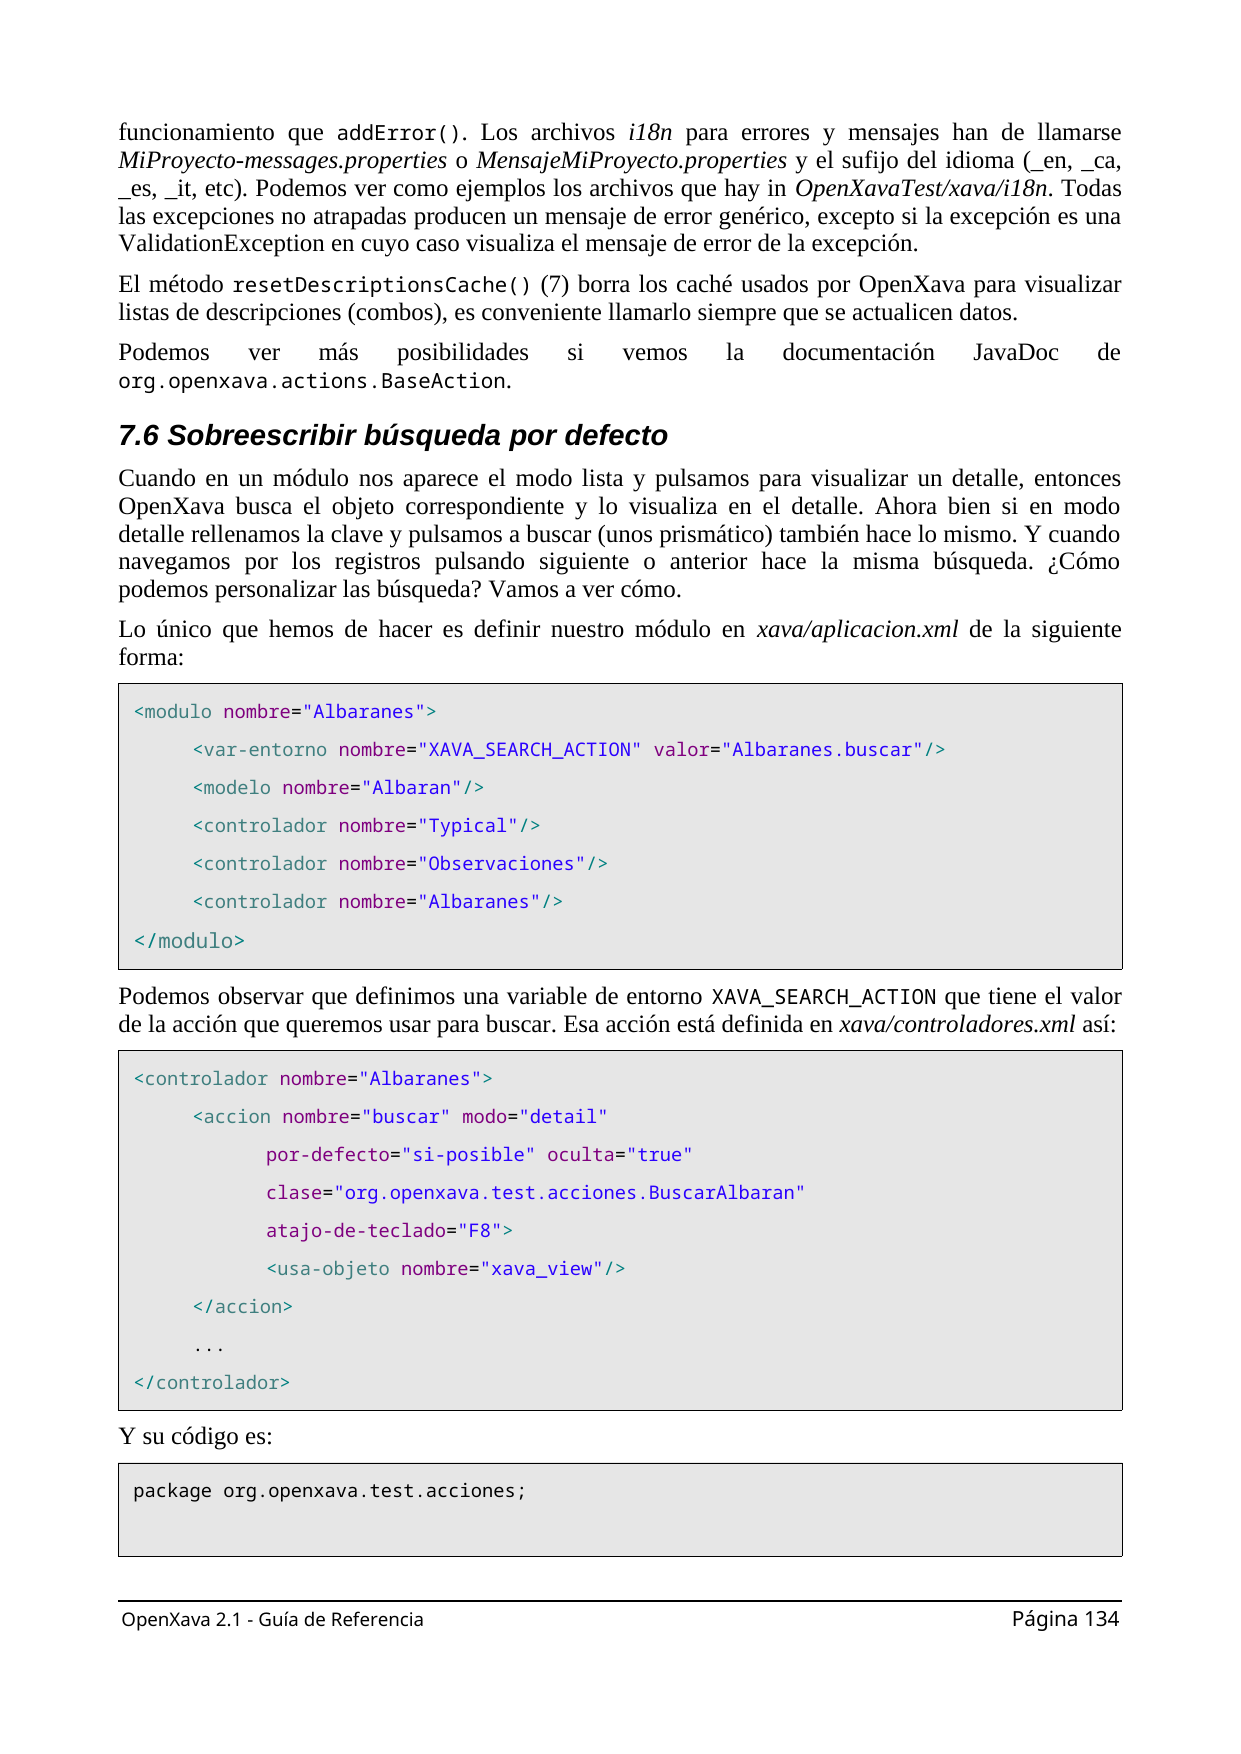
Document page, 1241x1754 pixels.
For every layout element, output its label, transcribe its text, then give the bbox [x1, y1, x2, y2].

text <controlador nombre="Albaranes"> [119, 1051, 1122, 1088]
text <var-entorno nombre="XAVA_SEARCH_ACTION" valor="Albaranes.buscar"/> [119, 721, 1122, 759]
text Podemos ver más posibilidades si vemos la documentación JavaDoc de org.openxava.actions.BaseAction. [118, 338, 1122, 394]
text El método resetDescriptionsCache() (7) borra los caché usados por OpenXava para visualizar listas de descripciones (combos), es conveniente llamarlo siempre que se actualicen datos. [118, 270, 1122, 326]
text <controlador nombre="Typical"/> [119, 797, 1122, 835]
text <usa-objeto nombre="xava_view"/> [119, 1240, 1122, 1278]
text por-defecto="si-posible" oculta="true" [119, 1126, 1122, 1164]
text Y su código es: [118, 1422, 1122, 1450]
text <accion nombre="buscar" modo="detail" [119, 1088, 1122, 1126]
text </modulo> [119, 911, 1122, 969]
text ... [119, 1316, 1122, 1354]
text </controlador> [119, 1354, 1122, 1410]
text <controlador nombre="Albaranes"/> [119, 873, 1122, 911]
text </accion> [119, 1278, 1122, 1316]
text atajo-de-teclado="F8"> [119, 1202, 1122, 1240]
text funcionamiento que addError(). Los archivos i18n para errores y mensajes han de llamarse MiProyecto-messages.properties o MensajeMiProyecto.properties y el sufijo del idioma (_en, _ca, _es, _it, etc). Podemos ver como ejemplos los archivos que hay in OpenXavaTest/xava/i18n. Todas las excepciones no atrapadas producen un mensaje de error genérico, excepto si la excepción es una ValidationException en cuyo caso visualiza el mensaje de error de la excepción. [118, 118, 1122, 257]
text package org.openxava.test.acciones; [119, 1464, 1122, 1501]
text Cuando en un módulo nos aparece el modo lista y pulsamos para visualizar un detalle, entonces OpenXava busca el objeto correspondiente y lo visualiza en el detalle. Ahora bien si en modo detalle rellenamos la clave y pulsamos a buscar (unos prismático) también hace lo mismo. Y cuando navegamos por los registros pulsando siguiente o anterior hace la misma búsqueda. ¿Cómo podemos personalizar las búsqueda? Vamos a ver cómo. [118, 464, 1122, 603]
text Lo único que hemos de hacer es definir nuestro módulo en xava/aplicacion.xml de la siguiente forma: [118, 615, 1122, 671]
text <modulo nombre="Albaranes"> [119, 684, 1122, 721]
text <controlador nombre="Observaciones"/> [119, 835, 1122, 873]
text clase="org.openxava.test.acciones.BuscarAlbaran" [119, 1164, 1122, 1202]
subtitle Sobreescribir búsqueda por defecto [118, 419, 1122, 452]
text Podemos observar que definimos una variable de entorno XAVA_SEARCH_ACTION que tiene el valor de la acción que queremos usar para buscar. Esa acción está definida en xava/controladores.xml así: [118, 982, 1122, 1038]
text <modelo nombre="Albaran"/> [119, 759, 1122, 797]
